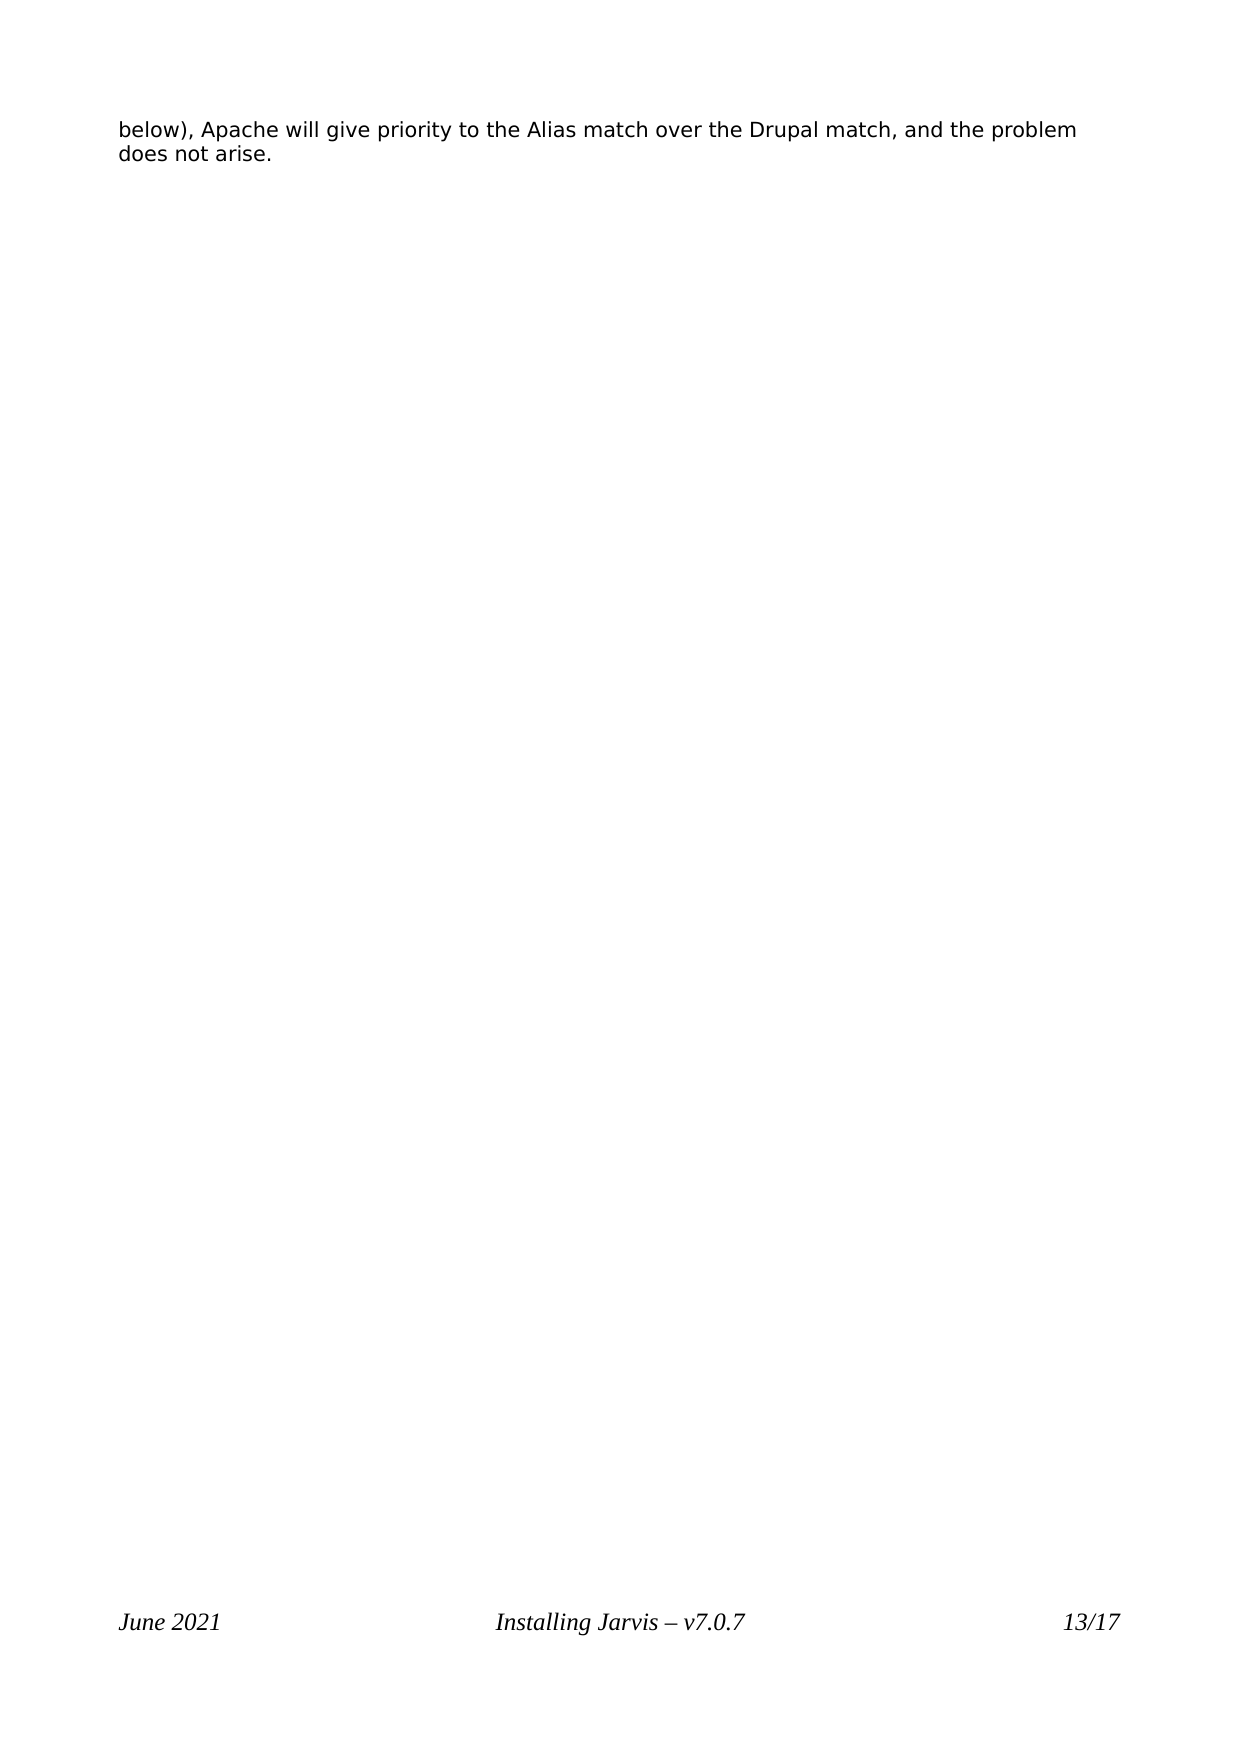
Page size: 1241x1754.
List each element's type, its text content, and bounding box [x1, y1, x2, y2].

text below), Apache will give priority to the Alias match over the Drupal match, and the problem does not arise. [118, 118, 1122, 167]
